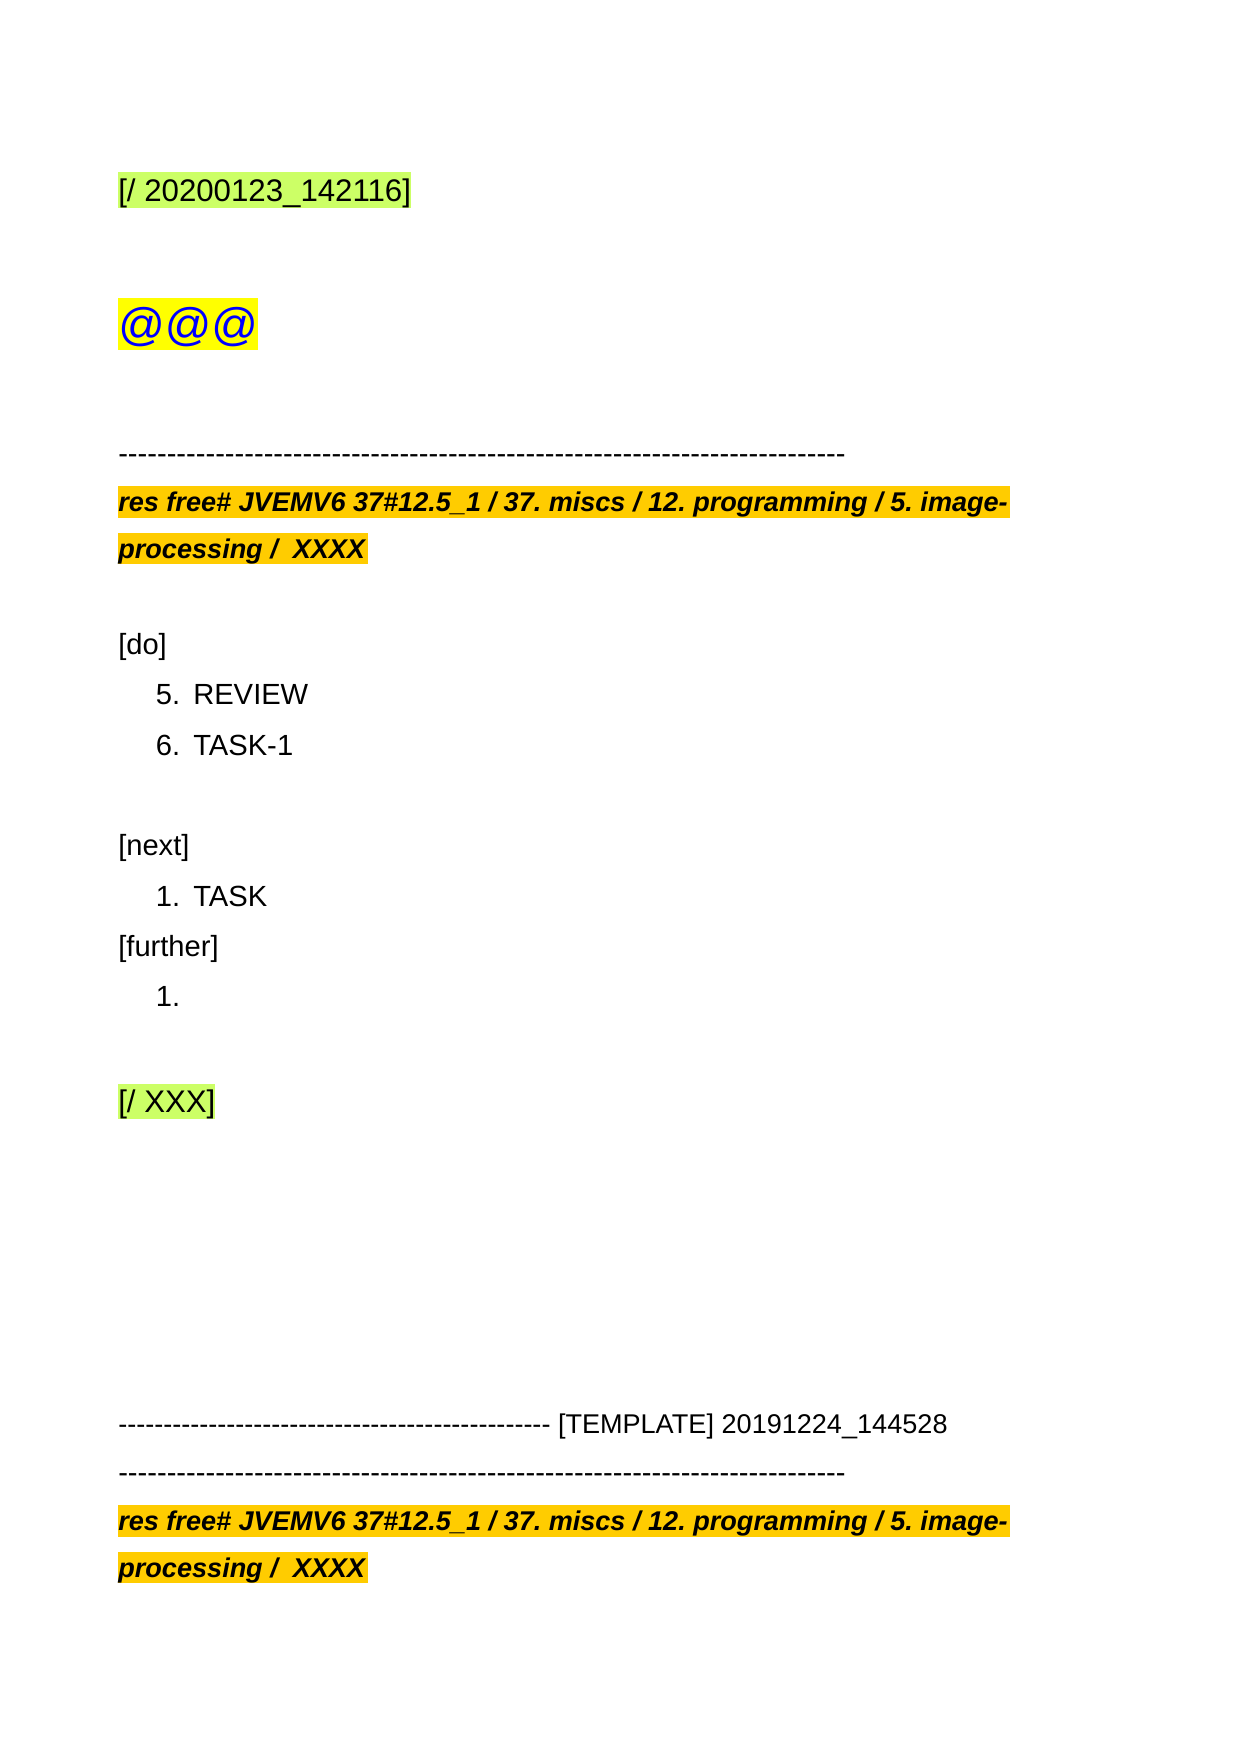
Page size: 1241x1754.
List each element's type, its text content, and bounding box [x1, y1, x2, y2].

text @@@ [118, 298, 1122, 350]
text res free# JVEMV6 37#12.5_1 / 37. miscs / 12. programming / 5. image-processing / XXXX [118, 1505, 1122, 1583]
list REVIEW [156, 677, 1122, 711]
text [further] [118, 929, 1122, 962]
text [/ 20200123_142116] [118, 118, 1122, 208]
list TASK [156, 879, 1122, 912]
text --------------------------------------------------------------------------- [118, 1455, 1122, 1489]
text ------------------------------------------------ [TEMPLATE] 20191224_144528 [118, 1408, 1122, 1439]
text res free# JVEMV6 37#12.5_1 / 37. miscs / 12. programming / 5. image-processing / XXXX [118, 486, 1122, 564]
list TASK-1 [156, 728, 1122, 761]
text --------------------------------------------------------------------------- [118, 436, 1122, 470]
text [next] [118, 828, 1122, 862]
text [/ XXX] [118, 1029, 1122, 1119]
text [do] [118, 627, 1122, 661]
